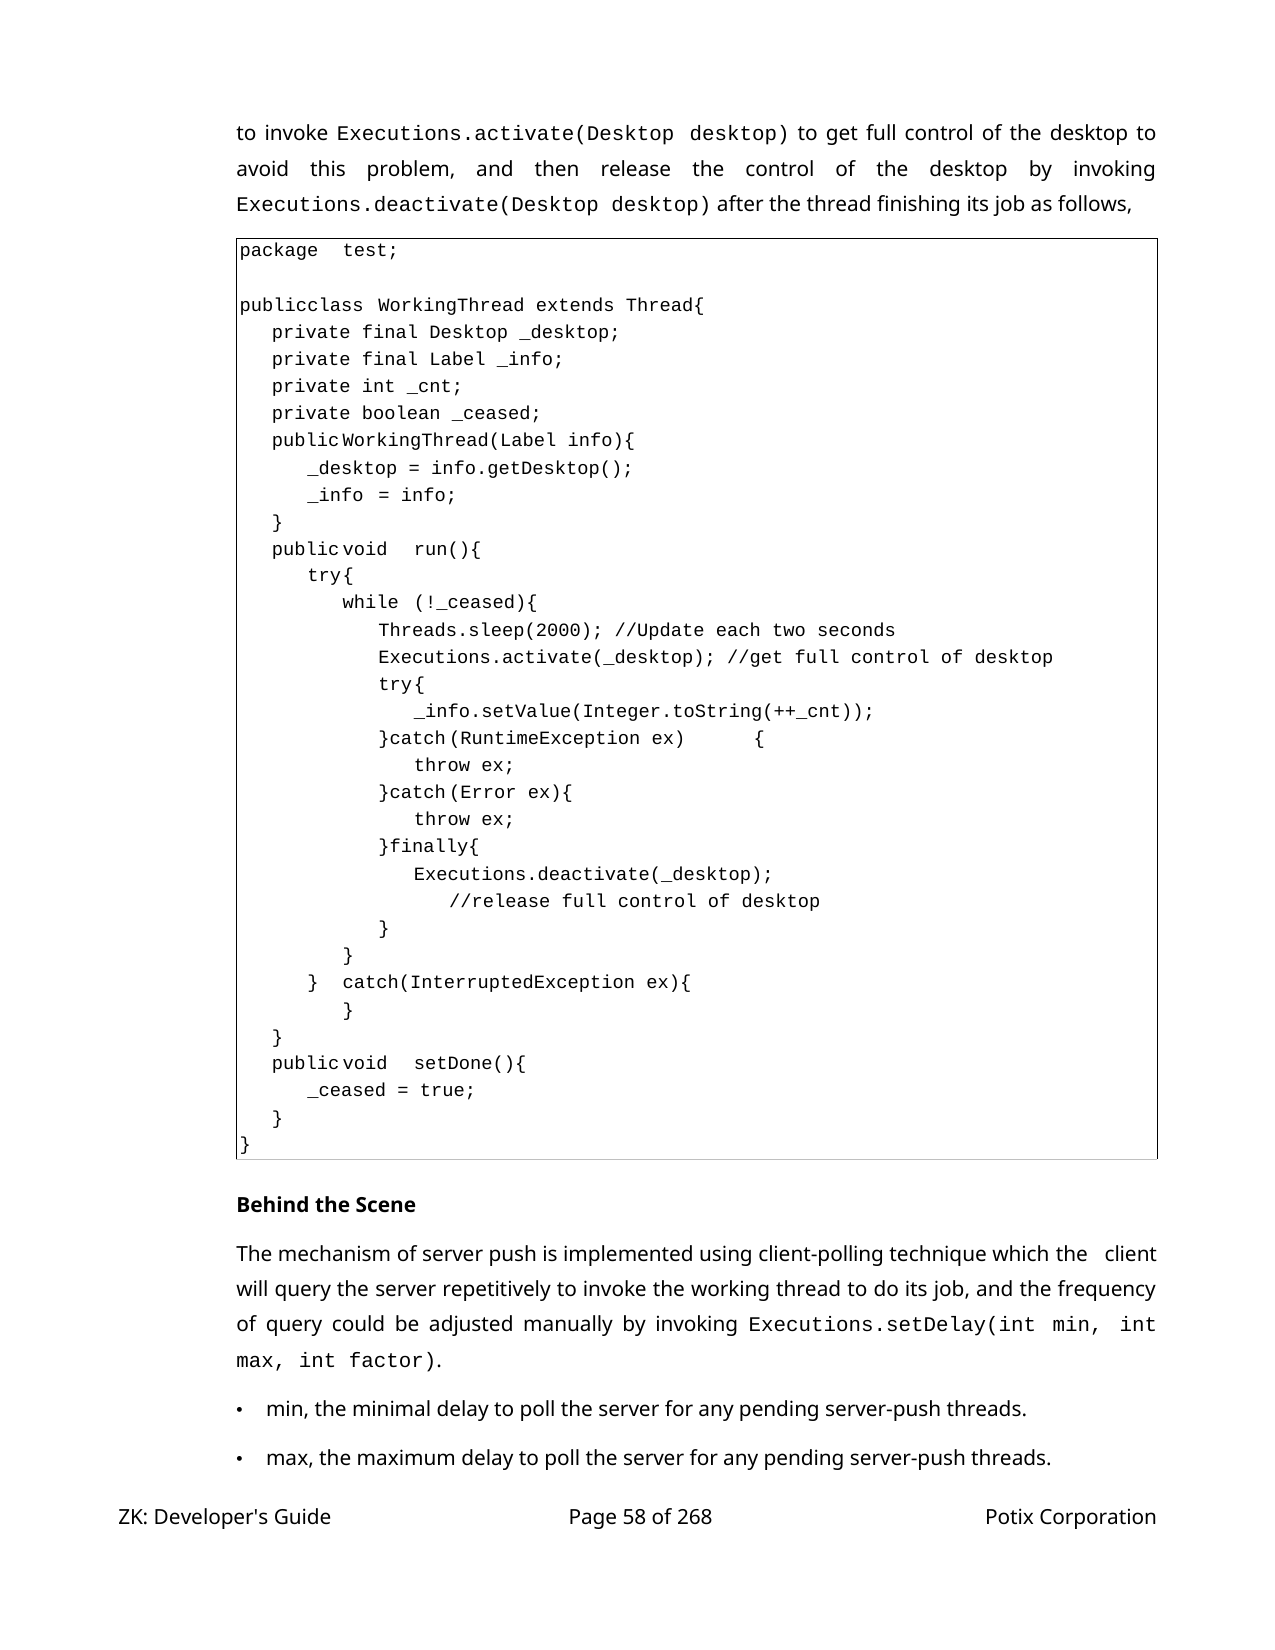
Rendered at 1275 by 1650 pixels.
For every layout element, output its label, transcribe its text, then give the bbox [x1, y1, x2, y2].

text _desktop = info.getDesktop(); [237, 456, 1157, 480]
text } [237, 997, 1157, 1022]
text Executions.deactivate(_desktop); [237, 861, 1157, 886]
text public WorkingThread(Label info){ [237, 428, 1157, 453]
text try { [237, 672, 1157, 696]
text The mechanism of server push is implemented using client-polling technique which the client will query the server repetitively to invoke the working thread to do its job, and the frequency of query could be adjusted manually by invoking Executions.setDelay(int min, int max, int factor). [236, 1239, 1157, 1373]
text }catch (Error ex){ [237, 780, 1157, 804]
text public class WorkingThread extends Thread{ [237, 292, 1157, 317]
text } [237, 916, 1157, 940]
list min, the minimal delay to poll the server for any pending server-push threads. [236, 1394, 1157, 1422]
text private final Label _info; [237, 347, 1157, 371]
text } public void run(){ try { [237, 510, 1157, 587]
text _info.setValue(Integer.toString(++_cnt)); [237, 699, 1157, 723]
text private int _cnt; [237, 374, 1157, 398]
text }catch (RuntimeException ex) { throw ex; [237, 726, 1157, 777]
list max, the maximum delay to poll the server for any pending server-push threads. [236, 1443, 1157, 1471]
text } [237, 943, 1157, 967]
text _ceased = true; [237, 1078, 1157, 1103]
text private final Desktop _desktop; [237, 319, 1157, 344]
text //release full control of desktop [237, 889, 1157, 913]
text _info = info; [237, 483, 1157, 507]
text Executions.activate(_desktop); //get full control of desktop [237, 644, 1157, 669]
text } public void setDone(){ [237, 1024, 1157, 1075]
text Threads.sleep(2000); //Update each two seconds [237, 617, 1157, 642]
text private boolean _ceased; [237, 401, 1157, 425]
subtitle Behind the Scene [236, 1190, 1157, 1218]
text } catch(InterruptedException ex){ [237, 970, 1157, 994]
text to invoke Executions.activate(Desktop desktop) to get full control of the desktop to avoid this problem, and then release the control of the desktop by invoking Executions.deactivate(Desktop desktop) after the thread finishing its job as follows, [236, 118, 1157, 217]
text while (!_ceased){ [237, 590, 1157, 614]
text } } [237, 1106, 1157, 1159]
text package test; [237, 239, 1157, 262]
text }finally{ [237, 834, 1157, 858]
text throw ex; [237, 807, 1157, 831]
